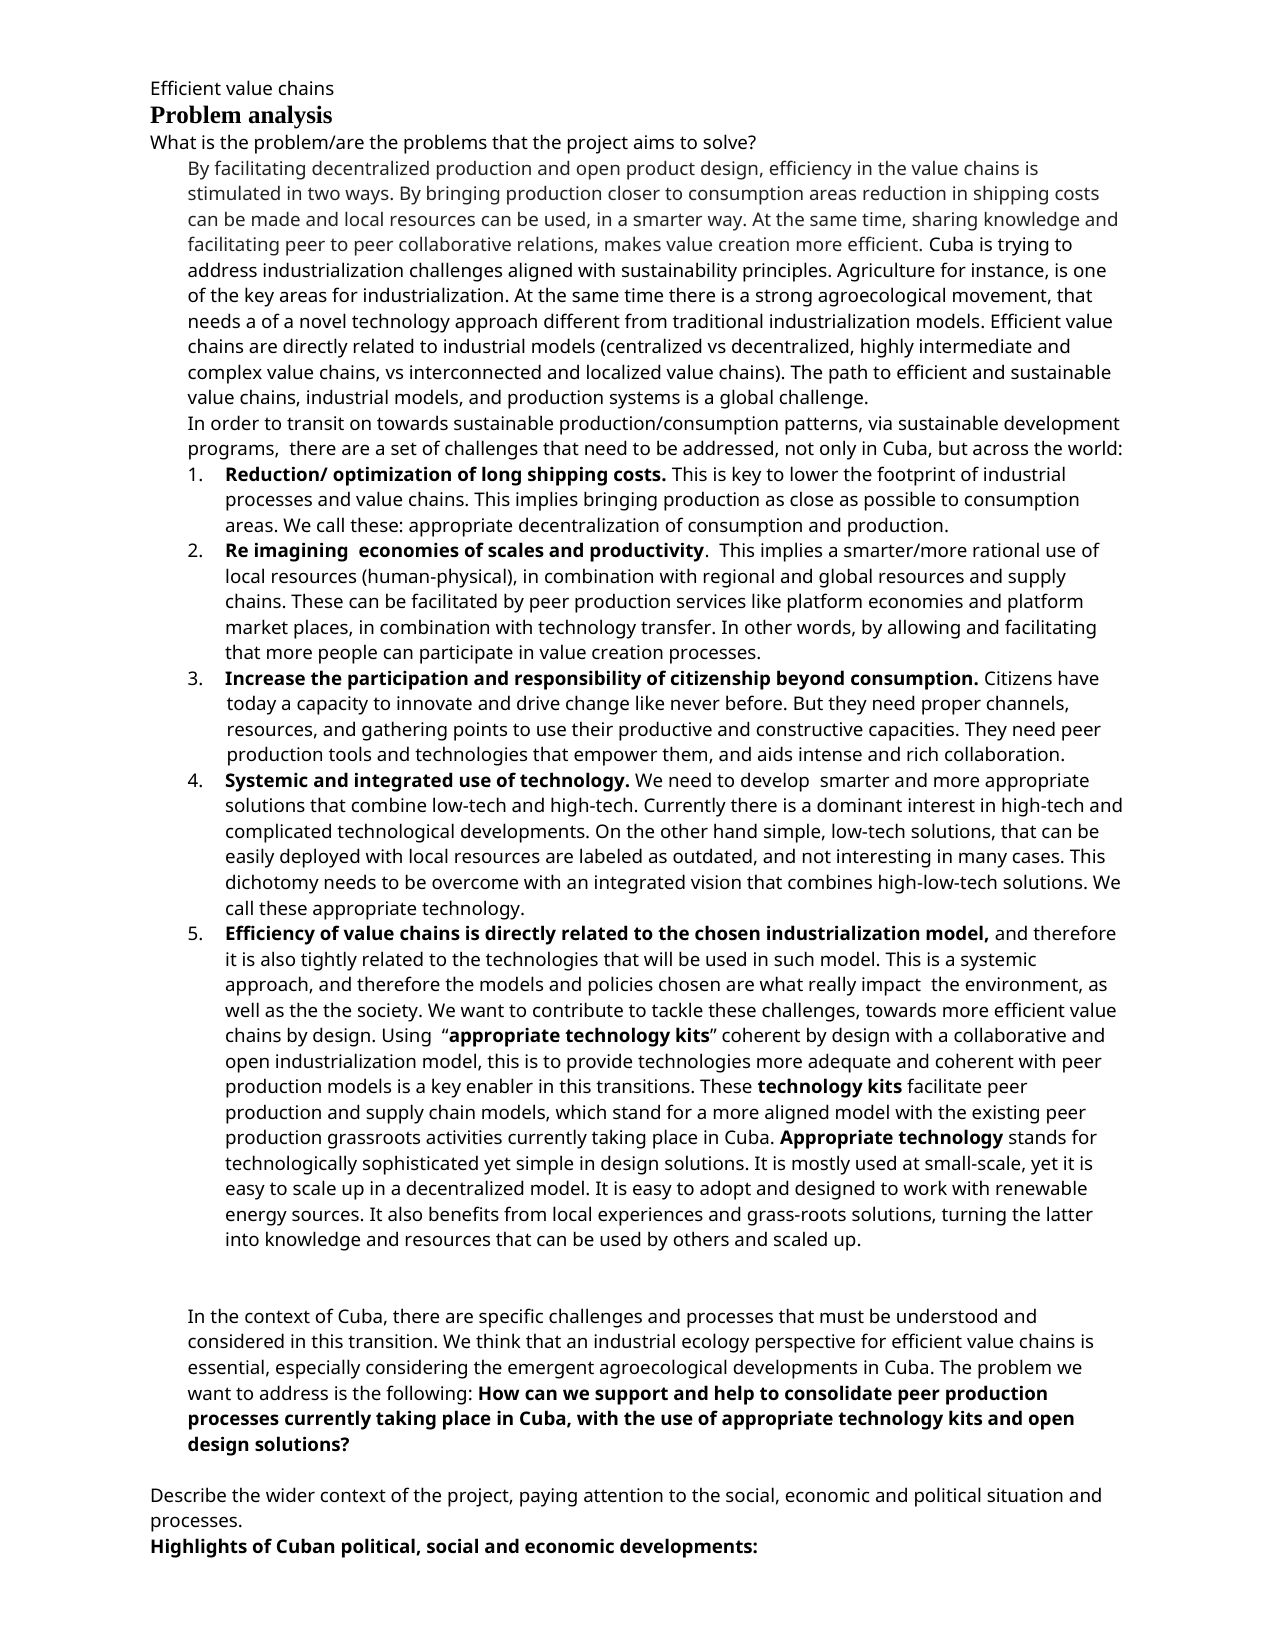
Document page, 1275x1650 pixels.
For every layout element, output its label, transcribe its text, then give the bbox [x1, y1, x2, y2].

list Efficiency of value chains is directly related to the chosen industrialization model, and therefore it is also tightly related to the technologies that will be used in such model. This is a systemic approach, and therefore the models and policies chosen are what really impact the environment, as well as the the society. We want to contribute to tackle these challenges, towards more efficient value chains by design. Using “appropriate technology kits” coherent by design with a collaborative and open industrialization model, this is to provide technologies more adequate and coherent with peer production models is a key enabler in this transitions. These technology kits facilitate peer production and supply chain models, which stand for a more aligned model with the existing peer production grassroots activities currently taking place in Cuba. Appropriate technology stands for technologically sophisticated yet simple in design solutions. It is mostly used at small-scale, yet it is easy to scale up in a decentralized model. It is easy to adopt and designed to work with renewable energy sources. It also benefits from local experiences and grass-roots solutions, turning the latter into knowledge and resources that can be used by others and scaled up. [187, 920, 1125, 1252]
text What is the problem/are the problems that the project aims to solve? [150, 129, 1125, 155]
text Problem analysis [150, 101, 1125, 129]
text By facilitating decentralized production and open product design, efficiency in the value chains is stimulated in two ways. By bringing production closer to consumption areas reduction in shipping costs can be made and local resources can be used, in a smarter way. At the same time, sharing knowledge and facilitating peer to peer collaborative relations, makes value creation more efficient. Cuba is trying to address industrialization challenges aligned with sustainability principles. Agriculture for instance, is one of the key areas for industrialization. At the same time there is a strong agroecological movement, that needs a of a novel technology approach different from traditional industrialization models. Efficient value chains are directly related to industrial models (centralized vs decentralized, highly intermediate and complex value chains, vs interconnected and localized value chains). The path to efficient and sustainable value chains, industrial models, and production systems is a global challenge. [187, 155, 1125, 410]
list Increase the participation and responsibility of citizenship beyond consumption. Citizens have today a capacity to innovate and drive change like never before. But they need proper channels, resources, and gathering points to use their productive and constructive capacities. They need peer production tools and technologies that empower them, and aids intense and rich collaboration. [187, 665, 1125, 767]
text In the context of Cuba, there are specific challenges and processes that must be understood and considered in this transition. We think that an industrial ecology perspective for efficient value chains is essential, especially considering the emergent agroecological developments in Cuba. The problem we want to address is the following: How can we support and help to consolidate peer production processes currently taking place in Cuba, with the use of appropriate technology kits and open design solutions? [187, 1303, 1125, 1456]
list Reduction/ optimization of long shipping costs. This is key to lower the footprint of industrial processes and value chains. This implies bringing production as close as possible to consumption areas. We call these: appropriate decentralization of consumption and production. [187, 461, 1125, 538]
text Efficient value chains [150, 75, 1125, 101]
list Re imagining economies of scales and productivity. This implies a smarter/more rational use of local resources (human-physical), in combination with regional and global resources and supply chains. These can be facilitated by peer production services like platform economies and platform market places, in combination with technology transfer. In other words, by allowing and facilitating that more people can participate in value creation processes. [187, 538, 1125, 665]
text In order to transit on towards sustainable production/consumption patterns, via sustainable development programs, there are a set of challenges that need to be addressed, not only in Cuba, but across the world: [187, 410, 1125, 461]
text Describe the wider context of the project, paying attention to the social, economic and political situation and processes. [150, 1482, 1125, 1533]
list Systemic and integrated use of technology. We need to develop smarter and more appropriate solutions that combine low-tech and high-tech. Currently there is a dominant interest in high-tech and complicated technological developments. On the other hand simple, low-tech solutions, that can be easily deployed with local resources are labeled as outdated, and not interesting in many cases. This dichotomy needs to be overcome with an integrated vision that combines high-low-tech solutions. We call these appropriate technology. [187, 767, 1125, 920]
text Highlights of Cuban political, social and economic developments: [150, 1533, 1125, 1558]
